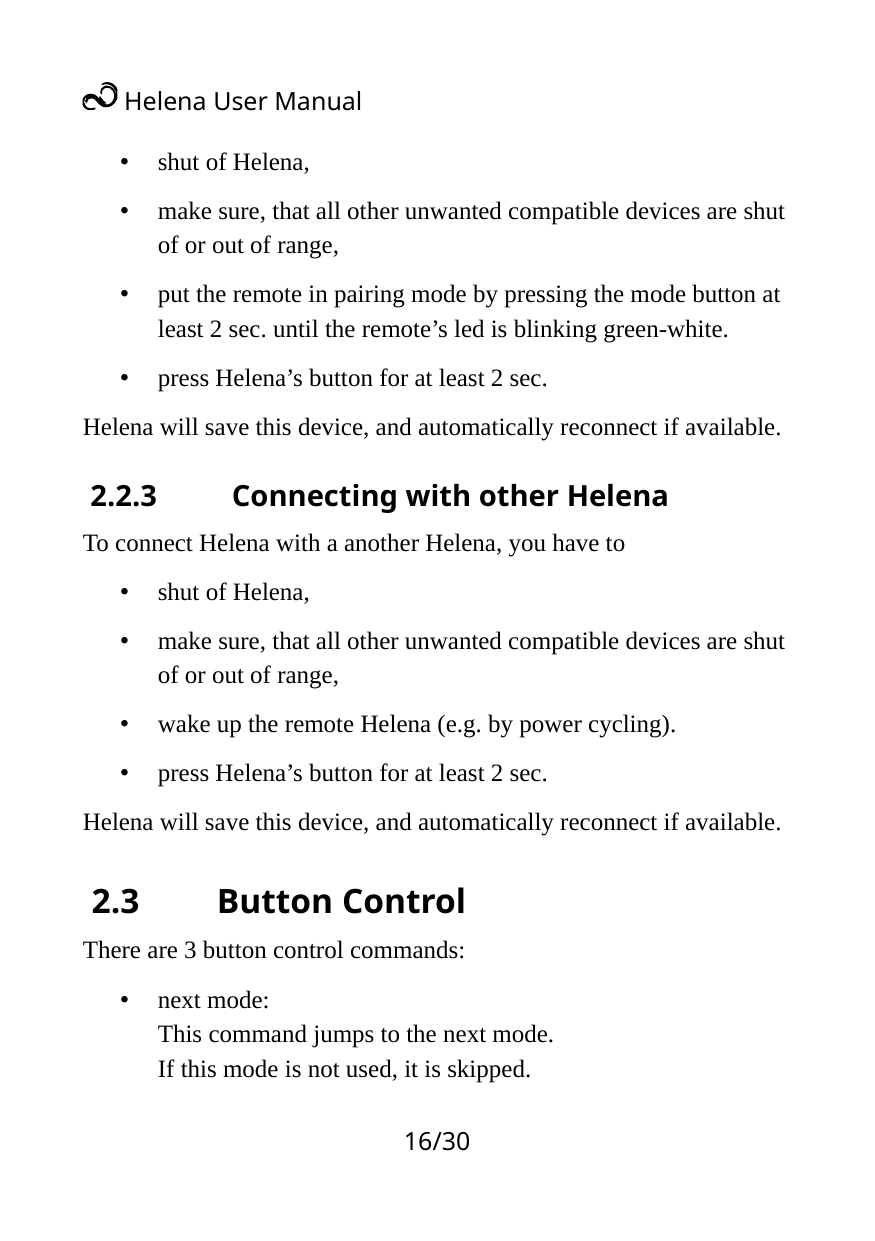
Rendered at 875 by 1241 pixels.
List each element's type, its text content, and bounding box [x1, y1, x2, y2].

subtitle Button Control [83, 877, 791, 923]
text Helena will save this device, and automatically reconnect if available. [83, 807, 791, 836]
list shut of Helena, [120, 147, 791, 175]
text To connect Helena with a another Helena, you have to [83, 528, 791, 556]
list wake up the remote Helena (e.g. by power cycling). [120, 709, 791, 738]
list shut of Helena, [120, 577, 791, 606]
list make sure, that all other unwanted compatible devices are shut of or out of range, [120, 196, 791, 259]
list next mode: This command jumps to the next mode. If this mode is not used, it is skipped. [120, 985, 791, 1082]
list put the remote in pairing mode by pressing the mode button at least 2 sec. until the remote’s led is blinking green-white. [120, 279, 791, 342]
list make sure, that all other unwanted compatible devices are shut of or out of range, [120, 626, 791, 689]
text There are 3 button control commands: [83, 936, 791, 964]
list press Helena’s button for at least 2 sec. [120, 363, 791, 392]
text Helena will save this device, and automatically reconnect if available. [83, 412, 791, 441]
subtitle Connecting with other Helena [83, 476, 791, 515]
list press Helena’s button for at least 2 sec. [120, 758, 791, 787]
